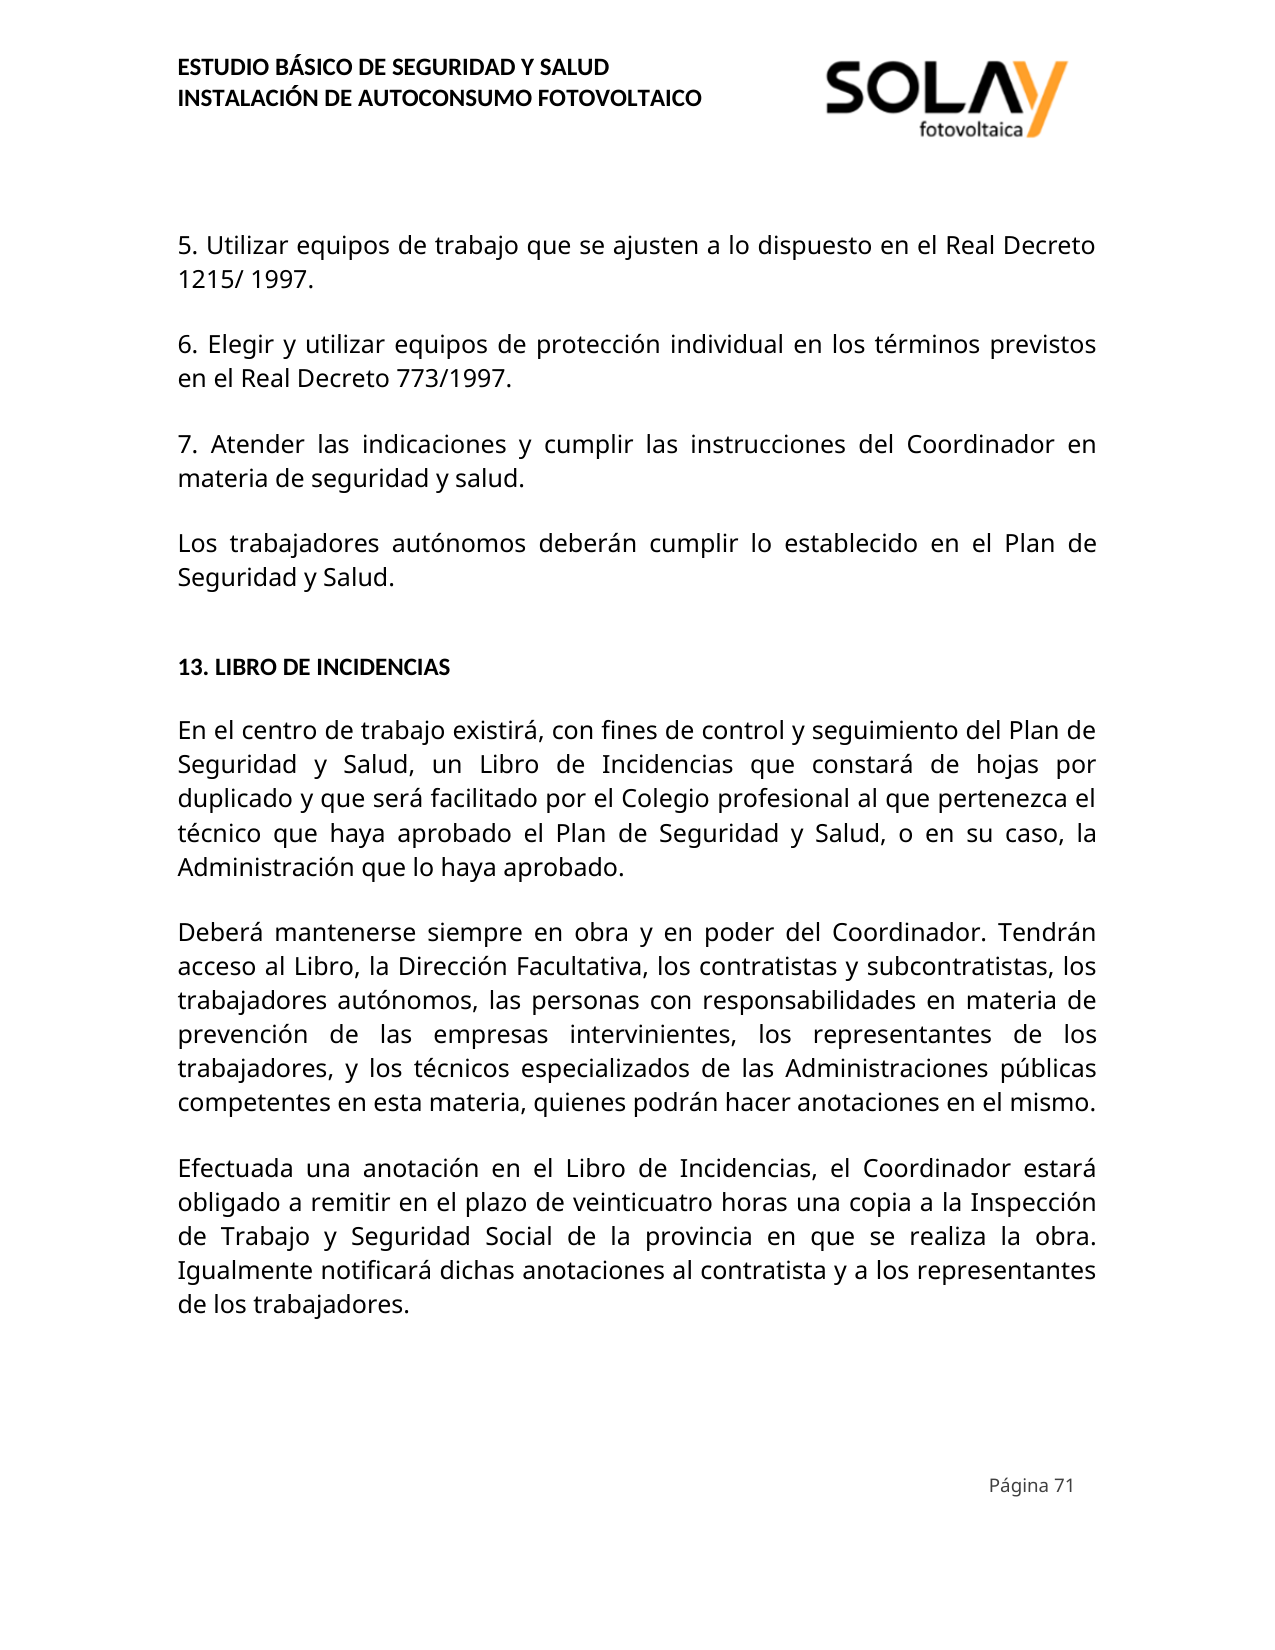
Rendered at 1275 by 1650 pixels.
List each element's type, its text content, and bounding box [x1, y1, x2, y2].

subtitle LIBRO DE INCIDENCIAS [177, 651, 1098, 682]
text Los trabajadores autónomos deberán cumplir lo establecido en el Plan de Seguridad y Salud. [177, 526, 1098, 594]
text 7. Atender las indicaciones y cumplir las instrucciones del Coordinador en materia de seguridad y salud. [177, 426, 1098, 494]
text Deberá mantenerse siempre en obra y en poder del Coordinador. Tendrán acceso al Libro, la Dirección Facultativa, los contratistas y subcontratistas, los trabajadores autónomos, las personas con responsabilidades en materia de prevención de las empresas intervinientes, los representantes de los trabajadores, y los técnicos especializados de las Administraciones públicas competentes en esta materia, quienes podrán hacer anotaciones en el mismo. [177, 914, 1098, 1119]
text 6. Elegir y utilizar equipos de protección individual en los términos previstos en el Real Decreto 773/1997. [177, 327, 1098, 395]
text Efectuada una anotación en el Libro de Incidencias, el Coordinador estará obligado a remitir en el plazo de veinticuatro horas una copia a la Inspección de Trabajo y Seguridad Social de la provincia en que se realiza la obra. Igualmente notificará dichas anotaciones al contratista y a los representantes de los trabajadores. [177, 1150, 1098, 1321]
text En el centro de trabajo existirá, con fines de control y seguimiento del Plan de Seguridad y Salud, un Libro de Incidencias que constará de hojas por duplicado y que será facilitado por el Colegio profesional al que pertenezca el técnico que haya aprobado el Plan de Seguridad y Salud, o en su caso, la Administración que lo haya aprobado. [177, 713, 1098, 883]
text 5. Utilizar equipos de trabajo que se ajusten a lo dispuesto en el Real Decreto 1215/ 1997. [177, 227, 1098, 296]
